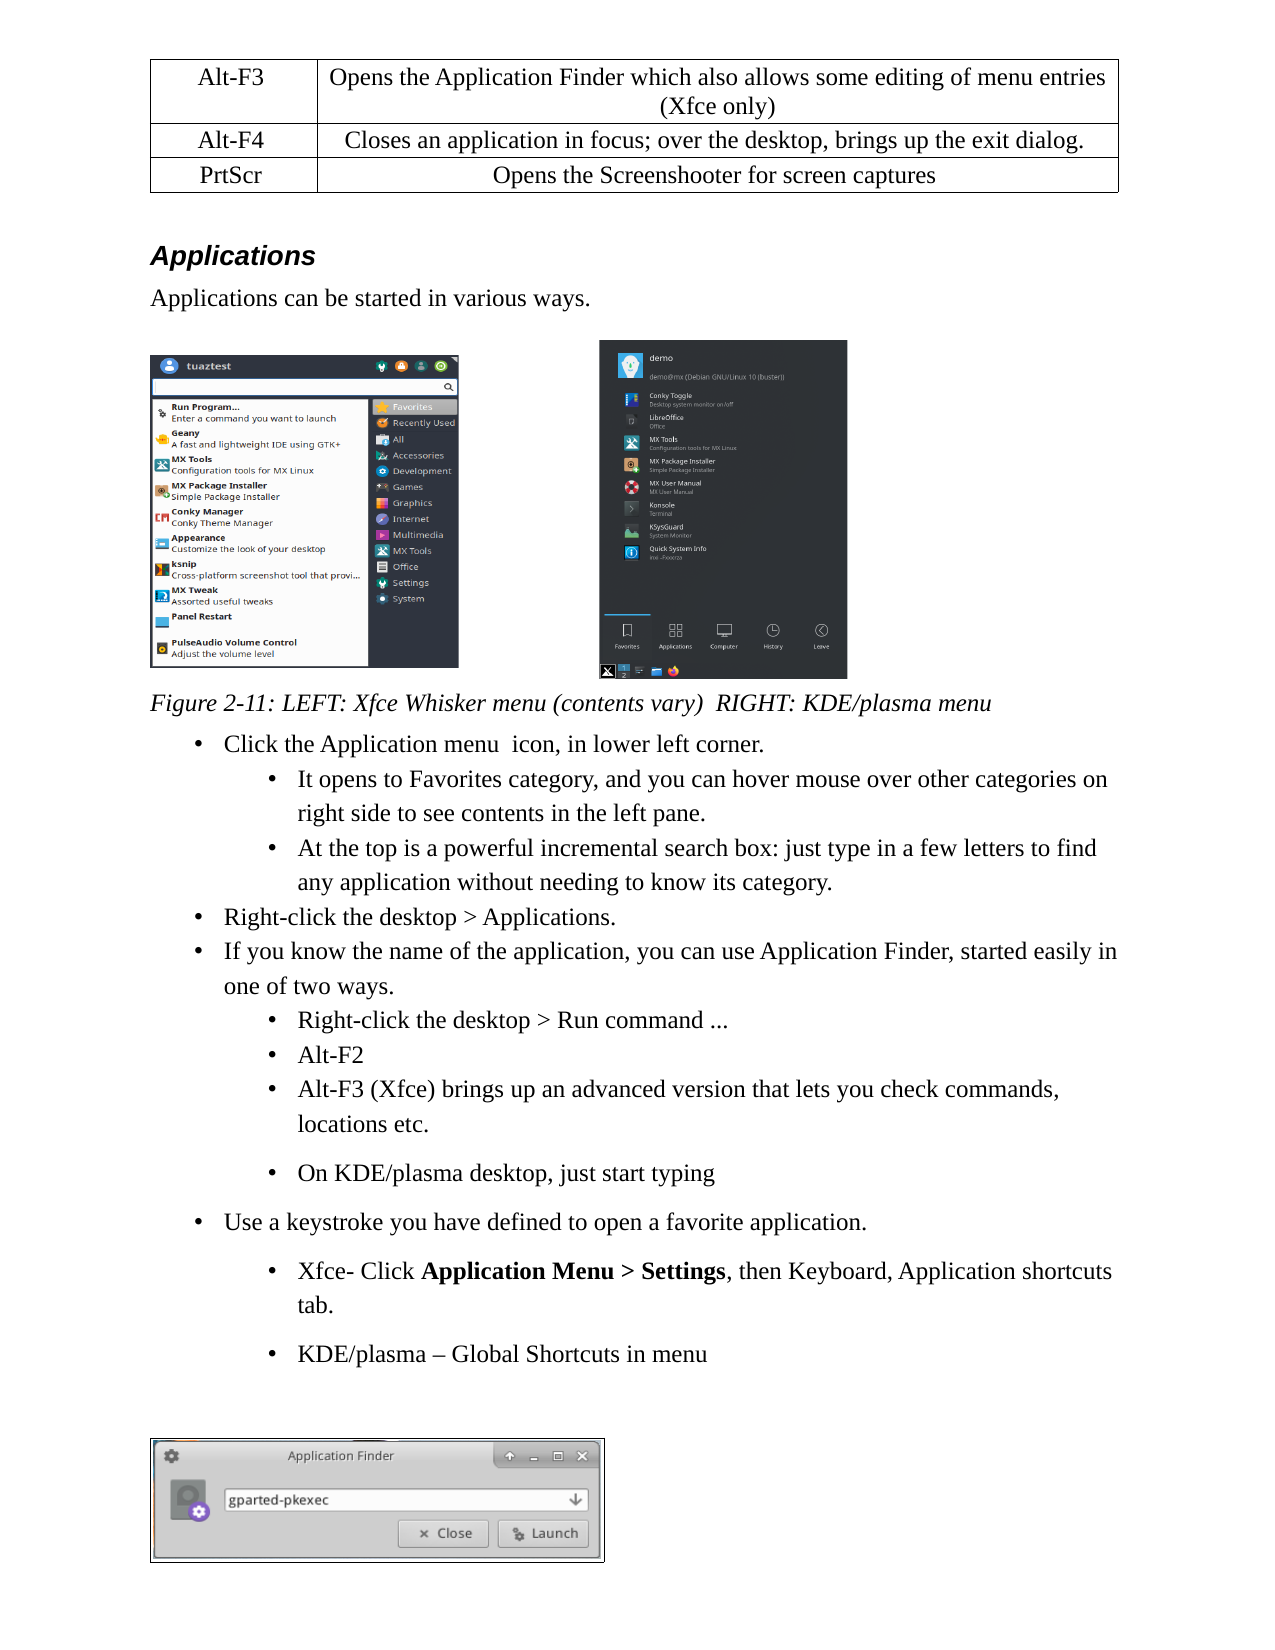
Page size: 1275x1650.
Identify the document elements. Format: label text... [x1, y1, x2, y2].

list On KDE/plasma desktop, just start typing [268, 1158, 1125, 1187]
list Alt-F2 [268, 1040, 1125, 1069]
list If you know the name of the application, you can use Application Finder, started easily in one of two ways. [194, 936, 1125, 1000]
table_cell Closes an application in focus; over the desktop, brings up the exit dialog. [318, 124, 1118, 157]
picture [599, 340, 848, 679]
list Right-click the desktop > Run command ... [268, 1005, 1125, 1034]
list At the top is a powerful incremental search box: just type in a few letters to find any application without needing to know its category. [268, 833, 1125, 896]
list Xfce- Click Application Menu > Settings, then Keyboard, Application shortcuts tab. [268, 1256, 1125, 1319]
text Figure 2-11: LEFT: Xfce Whisker menu (contents vary) RIGHT: KDE/plasma menu [150, 688, 1125, 717]
table_cell Alt-F3 [151, 60, 317, 122]
text Applications can be started in various ways. [150, 283, 1125, 312]
list Click the Application menu icon, in lower left corner. [194, 729, 1125, 758]
list It opens to Favorites category, and you can hover mouse over other categories on right side to see contents in the left pane. [268, 764, 1125, 827]
table_cell Opens the Application Finder which also allows some editing of menu entries (Xfce only) [318, 60, 1118, 122]
picture [153, 1440, 601, 1559]
table_cell Opens the Screenshooter for screen captures [318, 158, 1118, 192]
picture [150, 355, 459, 668]
list Alt-F3 (Xfce) brings up an advanced version that lets you check commands, locations etc. [268, 1074, 1125, 1138]
list Use a keystroke you have defined to open a favorite application. [194, 1207, 1125, 1236]
list Right-click the desktop > Applications. [194, 902, 1125, 931]
subtitle Applications [150, 239, 1125, 271]
table_cell PrtScr [151, 158, 317, 192]
list KDE/plasma – Global Shortcuts in menu [268, 1339, 1125, 1368]
table_cell Alt-F4 [151, 124, 317, 157]
